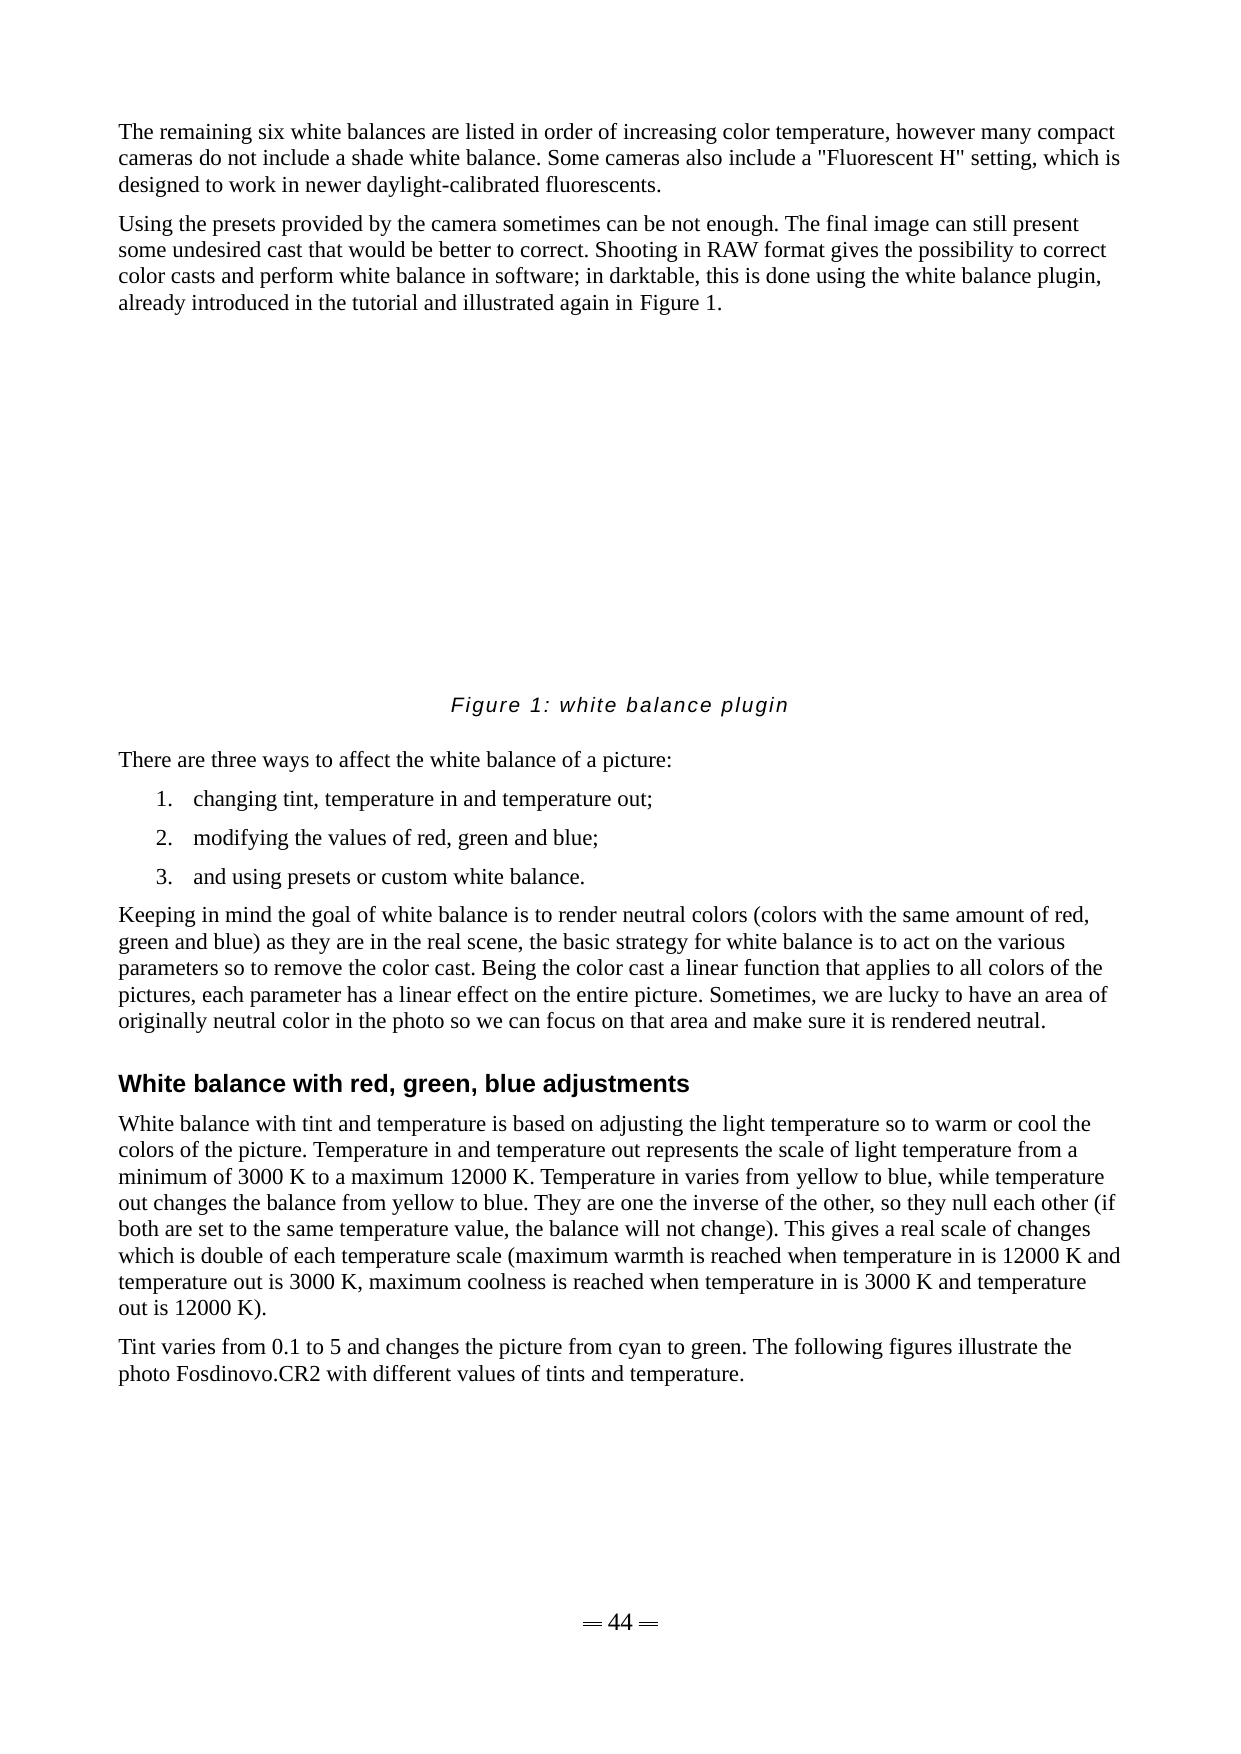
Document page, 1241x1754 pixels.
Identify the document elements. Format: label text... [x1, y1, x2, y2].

text Tint varies from 0.1 to 5 and changes the picture from cyan to green. The following figures illustrate the photo Fosdinovo.CR2 with different values of tints and temperature. [118, 1333, 1122, 1386]
list modifying the values of red, green and blue; [156, 824, 1122, 850]
list changing tint, temperature in and temperature out; [156, 785, 1122, 811]
text Using the presets provided by the camera sometimes can be not enough. The final image can still present some undesired cast that would be better to correct. Shooting in RAW format gives the possibility to correct color casts and perform white balance in software; in darktable, this is done using the white balance plugin, already introduced in the tutorial and illustrated again in Figure 1. [118, 210, 1122, 315]
subtitle White balance with red, green, blue adjustments [118, 1069, 1122, 1098]
text The remaining six white balances are listed in order of increasing color temperature, however many compact cameras do not include a shade white balance. Some cameras also include a "Fluorescent H" setting, which is designed to work in newer daylight-calibrated fluorescents. [118, 118, 1122, 197]
text Figure 1: white balance plugin [394, 339, 846, 717]
list and using presets or custom white balance. [156, 863, 1122, 889]
text There are three ways to affect the white balance of a picture: [118, 328, 1122, 772]
text Keeping in mind the goal of white balance is to render neutral colors (colors with the same amount of red, green and blue) as they are in the real scene, the basic strategy for white balance is to act on the various parameters so to remove the color cast. Being the color cast a linear function that applies to all colors of the pictures, each parameter has a linear effect on the entire picture. Sometimes, we are lucky to have an area of originally neutral color in the photo so we can focus on that area and make sure it is rendered neutral. [118, 902, 1122, 1033]
text White balance with tint and temperature is based on adjusting the light temperature so to warm or cool the colors of the picture. Temperature in and temperature out represents the scale of light temperature from a minimum of 3000 K to a maximum 12000 K. Temperature in varies from yellow to blue, while temperature out changes the balance from yellow to blue. They are one the inverse of the other, so they null each other (if both are set to the same temperature value, the balance will not change). This gives a real scale of changes which is double of each temperature scale (maximum warmth is reached when temperature in is 12000 K and temperature out is 3000 K, maximum coolness is reached when temperature in is 3000 K and temperature out is 12000 K). [118, 1110, 1122, 1321]
